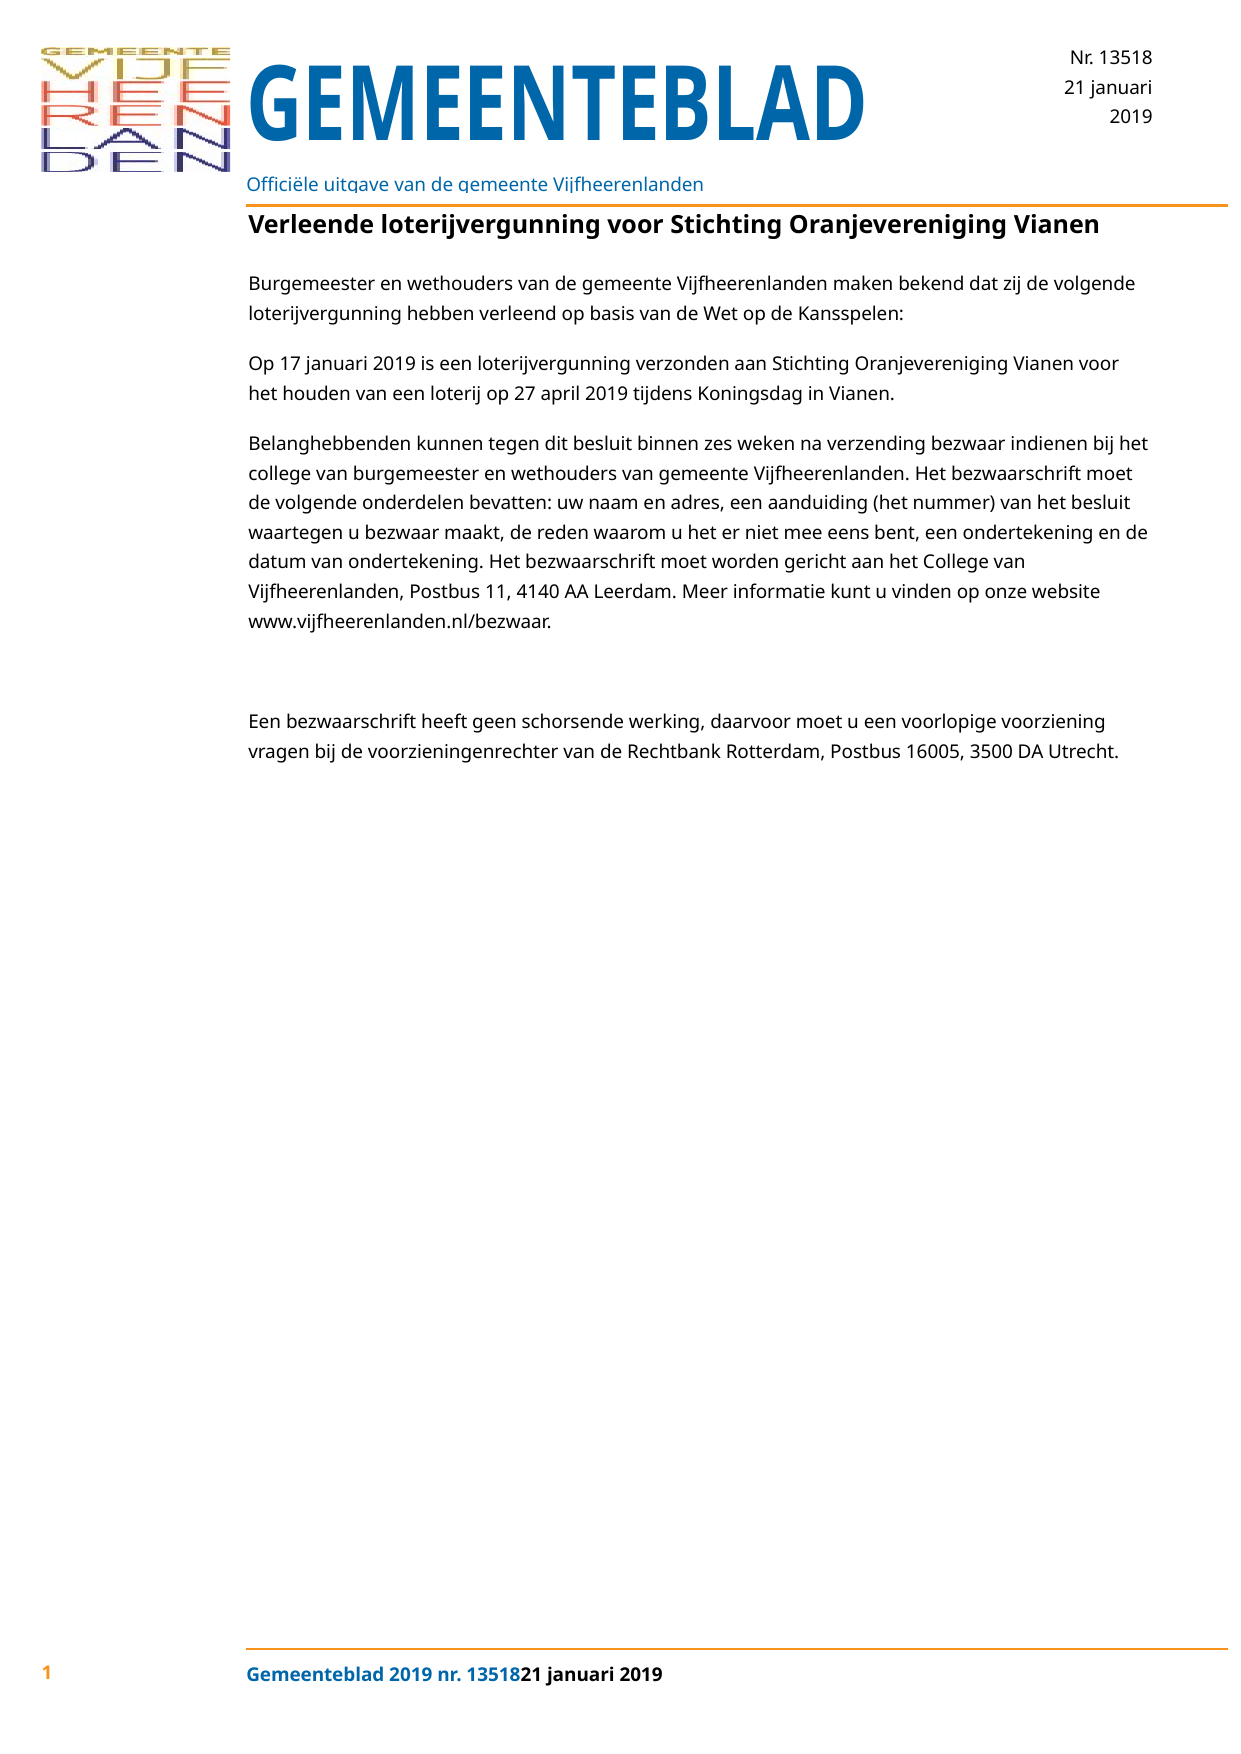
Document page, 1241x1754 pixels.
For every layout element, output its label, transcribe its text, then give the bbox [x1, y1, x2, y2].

picture [41, 47, 231, 172]
text Belanghebbenden kunnen tegen dit besluit binnen zes weken na verzending bezwaar indienen bij het college van burgemeester en wethouders van gemeente Vijfheerenlanden. Het bezwaarschrift moet de volgende onderdelen bevatten: uw naam en adres, een aanduiding (het nummer) van het besluit waartegen u bezwaar maakt, de reden waarom u het er niet mee eens bent, een ondertekening en de datum van ondertekening. Het bezwaarschrift moet worden gericht aan het College van Vijfheerenlanden, Postbus 11, 4140 AA Leerdam. Meer informatie kunt u vinden op onze website www.vijfheerenlanden.nl/bezwaar. [248, 430, 1152, 633]
text Een bezwaarschrift heeft geen schorsende werking, daarvoor moet u een voorlopige voorziening vragen bij de voorzieningenrechter van de Rechtbank Rotterdam, Postbus 16005, 3500 DA Utrecht. [248, 709, 1152, 764]
text Op 17 januari 2019 is een loterijvergunning verzonden aan Stichting Oranjevereniging Vianen voor het houden van een loterij op 27 april 2019 tijdens Koningsdag in Vianen. [248, 350, 1152, 406]
text Verleende loterijvergunning voor Stichting Oranjevereniging Vianen [248, 207, 1152, 241]
text Burgemeester en wethouders van de gemeente Vijfheerenlanden maken bekend dat zij de volgende loterijvergunning hebben verleend op basis van de Wet op de Kansspelen: [248, 270, 1152, 326]
